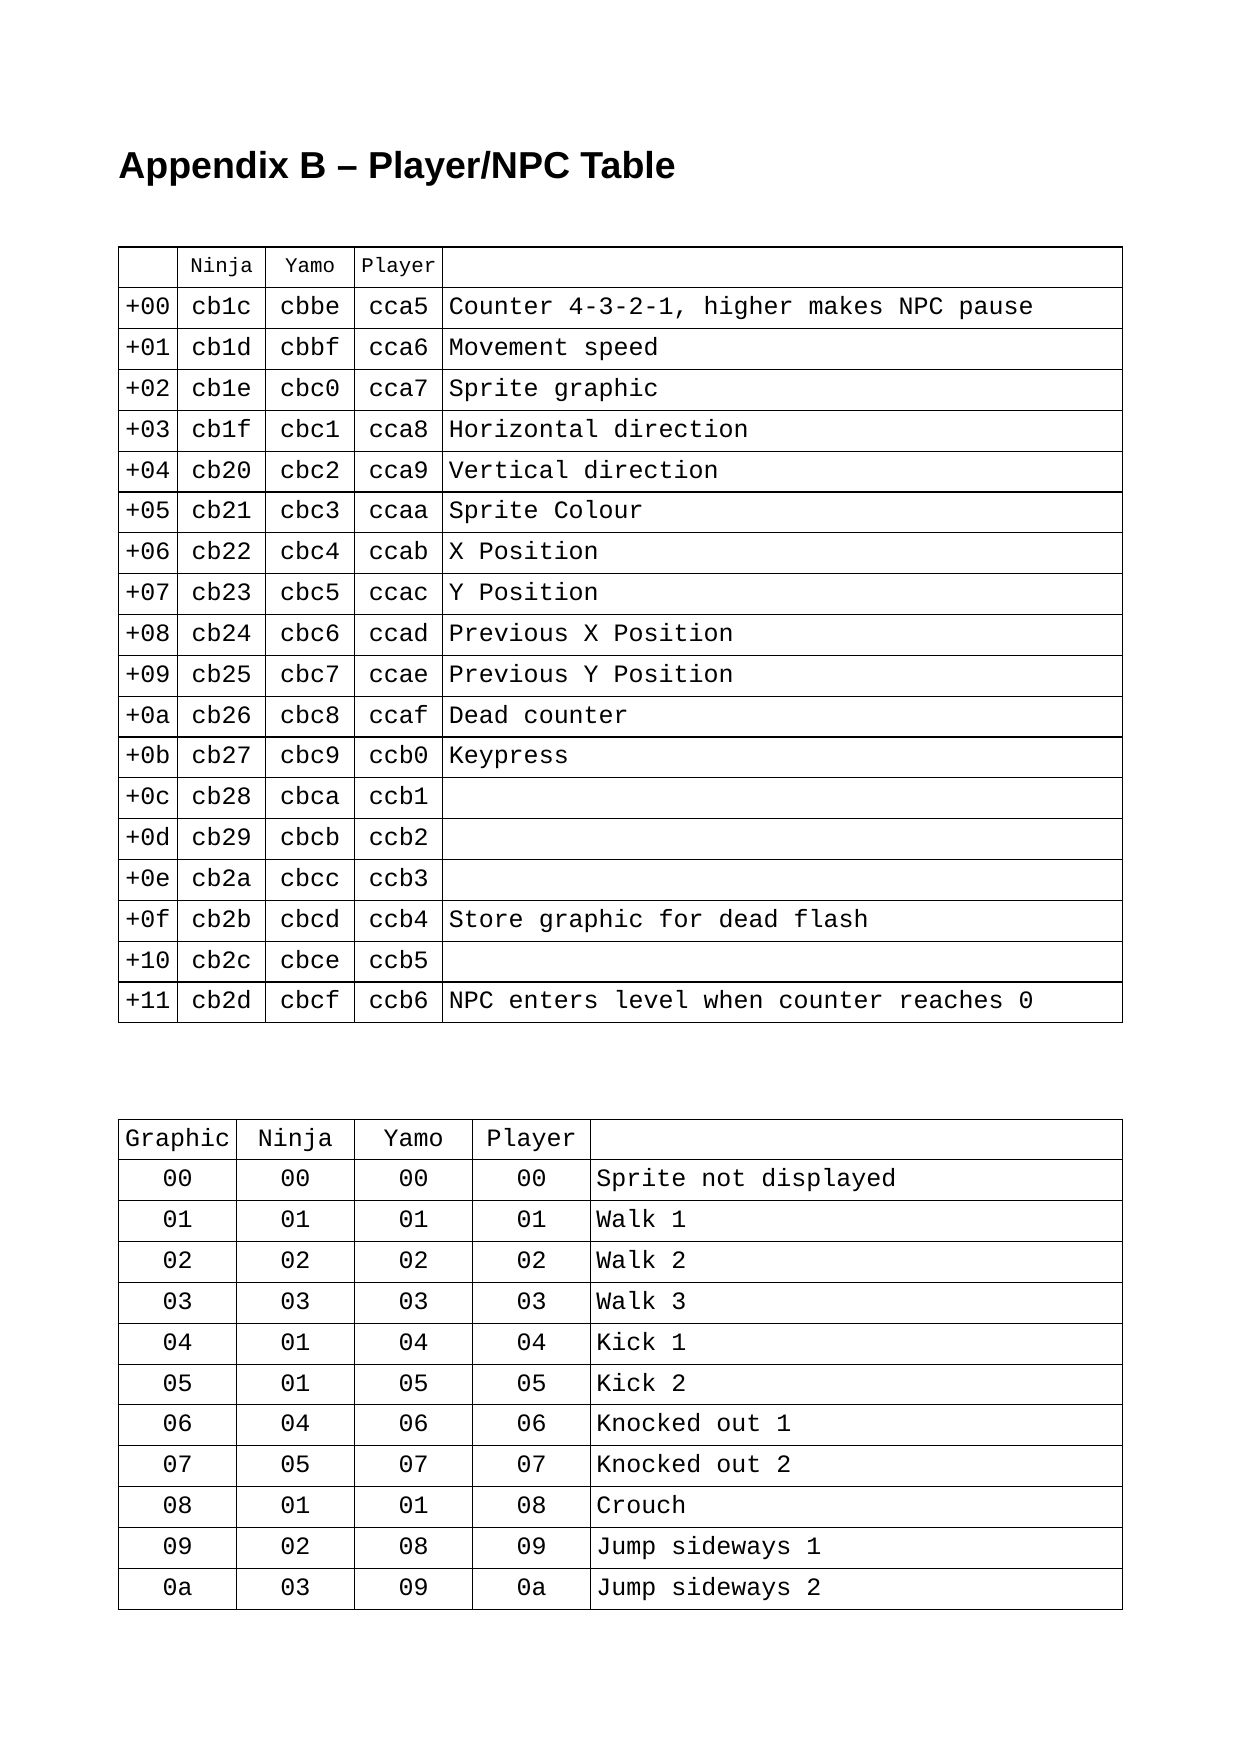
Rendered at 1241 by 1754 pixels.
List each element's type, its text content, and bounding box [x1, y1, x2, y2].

table_cell 03 [237, 1569, 354, 1608]
table_cell ccb1 [355, 778, 442, 818]
table_cell cbc6 [266, 615, 354, 655]
table_cell 0a [473, 1569, 590, 1608]
table_cell Walk 2 [591, 1242, 1122, 1282]
table_cell 03 [355, 1283, 472, 1323]
table_header Player [355, 248, 442, 287]
table_cell ccb0 [355, 738, 442, 777]
table_cell Jump sideways 2 [591, 1569, 1122, 1608]
table_cell cbcd [266, 901, 354, 941]
table_cell 03 [119, 1283, 236, 1323]
table_cell +0d [119, 819, 177, 859]
table_cell +0b [119, 738, 177, 777]
table_cell +0a [119, 697, 177, 736]
table_cell cbc8 [266, 697, 354, 736]
table_cell Walk 1 [591, 1201, 1122, 1241]
table_cell cb2a [178, 860, 265, 900]
table_cell ccaa [355, 493, 442, 532]
table_cell 00 [237, 1160, 354, 1200]
table_cell ccb3 [355, 860, 442, 900]
table_cell cbce [266, 942, 354, 981]
table_cell cb22 [178, 533, 265, 573]
table_cell [443, 942, 1122, 981]
table_cell 07 [355, 1446, 472, 1486]
table_cell +0f [119, 901, 177, 941]
table_cell +10 [119, 942, 177, 981]
table_cell 03 [473, 1283, 590, 1323]
table_cell cbc3 [266, 493, 354, 532]
table_cell 01 [119, 1201, 236, 1241]
table_cell Sprite Colour [443, 493, 1122, 532]
table_cell 02 [237, 1242, 354, 1282]
table_cell 0a [119, 1569, 236, 1608]
table_cell cbbf [266, 329, 354, 369]
table_cell cb26 [178, 697, 265, 736]
table_cell cb2b [178, 901, 265, 941]
table_cell +00 [119, 288, 177, 328]
table_cell 02 [237, 1528, 354, 1568]
table_cell +01 [119, 329, 177, 369]
table_cell +06 [119, 533, 177, 573]
table_cell cb28 [178, 778, 265, 818]
table_cell cca9 [355, 452, 442, 491]
table_cell Previous Y Position [443, 656, 1122, 696]
table_cell cb25 [178, 656, 265, 696]
table_header [119, 248, 177, 287]
table_cell 01 [355, 1487, 472, 1527]
table_header [443, 248, 1122, 287]
table_cell Sprite graphic [443, 370, 1122, 410]
table_cell Kick 1 [591, 1324, 1122, 1363]
table_cell cbcc [266, 860, 354, 900]
table_cell Vertical direction [443, 452, 1122, 491]
table_cell ccb6 [355, 983, 442, 1022]
table_cell 02 [473, 1242, 590, 1282]
table_cell 01 [473, 1201, 590, 1241]
table_cell ccb5 [355, 942, 442, 981]
table_cell +0e [119, 860, 177, 900]
table_header Ninja [237, 1120, 354, 1159]
table_cell 01 [237, 1365, 354, 1404]
table_cell cbc0 [266, 370, 354, 410]
table_cell cbc5 [266, 574, 354, 614]
table_cell 04 [237, 1405, 354, 1445]
table_header Yamo [355, 1120, 472, 1159]
table_cell 05 [355, 1365, 472, 1404]
table_cell 02 [119, 1242, 236, 1282]
table_cell cbc4 [266, 533, 354, 573]
table_cell +05 [119, 493, 177, 532]
table_cell Previous X Position [443, 615, 1122, 655]
table_cell 06 [355, 1405, 472, 1445]
table_cell 07 [119, 1446, 236, 1486]
table_cell Horizontal direction [443, 411, 1122, 451]
table_cell ccb4 [355, 901, 442, 941]
table_cell Y Position [443, 574, 1122, 614]
table_cell 07 [473, 1446, 590, 1486]
table_cell cbcb [266, 819, 354, 859]
table_cell cbca [266, 778, 354, 818]
table_cell [443, 860, 1122, 900]
table_cell ccaf [355, 697, 442, 736]
table_cell cb1f [178, 411, 265, 451]
table_cell ccab [355, 533, 442, 573]
table_cell cb20 [178, 452, 265, 491]
table_cell 09 [119, 1528, 236, 1568]
table_cell Counter 4-3-2-1, higher makes NPC pause [443, 288, 1122, 328]
table_cell cbcf [266, 983, 354, 1022]
table_cell cbc1 [266, 411, 354, 451]
table_cell 06 [119, 1405, 236, 1445]
table_cell [443, 778, 1122, 818]
table_cell Knocked out 2 [591, 1446, 1122, 1486]
table_header Graphic [119, 1120, 236, 1159]
table_cell cb1c [178, 288, 265, 328]
table_cell cca7 [355, 370, 442, 410]
table_cell +02 [119, 370, 177, 410]
table_cell cb24 [178, 615, 265, 655]
table_cell Store graphic for dead flash [443, 901, 1122, 941]
table_cell 01 [355, 1201, 472, 1241]
table_cell +08 [119, 615, 177, 655]
table_cell 06 [473, 1405, 590, 1445]
table_header [591, 1120, 1122, 1159]
table_cell cb21 [178, 493, 265, 532]
table_cell 03 [237, 1283, 354, 1323]
table_cell 04 [473, 1324, 590, 1363]
table_cell cbc9 [266, 738, 354, 777]
table_cell Knocked out 1 [591, 1405, 1122, 1445]
table_cell cbbe [266, 288, 354, 328]
table_header Yamo [266, 248, 354, 287]
table_cell cb1e [178, 370, 265, 410]
table_cell cb23 [178, 574, 265, 614]
table_cell 01 [237, 1487, 354, 1527]
table_cell ccae [355, 656, 442, 696]
table_cell +11 [119, 983, 177, 1022]
table_cell 04 [119, 1324, 236, 1363]
table_cell cb1d [178, 329, 265, 369]
table_cell Dead counter [443, 697, 1122, 736]
table_cell +03 [119, 411, 177, 451]
table_cell 04 [355, 1324, 472, 1363]
table_cell +09 [119, 656, 177, 696]
table_cell cca6 [355, 329, 442, 369]
table_cell ccb2 [355, 819, 442, 859]
table_cell +0c [119, 778, 177, 818]
table_cell 05 [473, 1365, 590, 1404]
table_cell Movement speed [443, 329, 1122, 369]
table_cell cb2d [178, 983, 265, 1022]
table_cell Crouch [591, 1487, 1122, 1527]
table_cell 08 [473, 1487, 590, 1527]
table_cell 08 [355, 1528, 472, 1568]
table_cell ccad [355, 615, 442, 655]
table_cell cca5 [355, 288, 442, 328]
table_cell 01 [237, 1201, 354, 1241]
table_header Player [473, 1120, 590, 1159]
subtitle Appendix B – Player/NPC Table [118, 143, 1122, 186]
table_cell 00 [355, 1160, 472, 1200]
table_cell cb2c [178, 942, 265, 981]
table_cell 00 [473, 1160, 590, 1200]
table_cell Keypress [443, 738, 1122, 777]
table_cell +04 [119, 452, 177, 491]
table_cell cbc2 [266, 452, 354, 491]
table_cell 05 [237, 1446, 354, 1486]
table_cell cca8 [355, 411, 442, 451]
table_cell 00 [119, 1160, 236, 1200]
table_cell cb29 [178, 819, 265, 859]
table_cell [443, 819, 1122, 859]
table_cell cb27 [178, 738, 265, 777]
table_cell +07 [119, 574, 177, 614]
table_cell 01 [237, 1324, 354, 1363]
table_cell 09 [473, 1528, 590, 1568]
table_cell X Position [443, 533, 1122, 573]
table_cell 09 [355, 1569, 472, 1608]
table_cell 05 [119, 1365, 236, 1404]
table_cell NPC enters level when counter reaches 0 [443, 983, 1122, 1022]
table_cell Kick 2 [591, 1365, 1122, 1404]
table_cell Jump sideways 1 [591, 1528, 1122, 1568]
table_cell 02 [355, 1242, 472, 1282]
table_cell Sprite not displayed [591, 1160, 1122, 1200]
table_cell Walk 3 [591, 1283, 1122, 1323]
table_cell 08 [119, 1487, 236, 1527]
table_cell ccac [355, 574, 442, 614]
table_cell cbc7 [266, 656, 354, 696]
table_header Ninja [178, 248, 265, 287]
